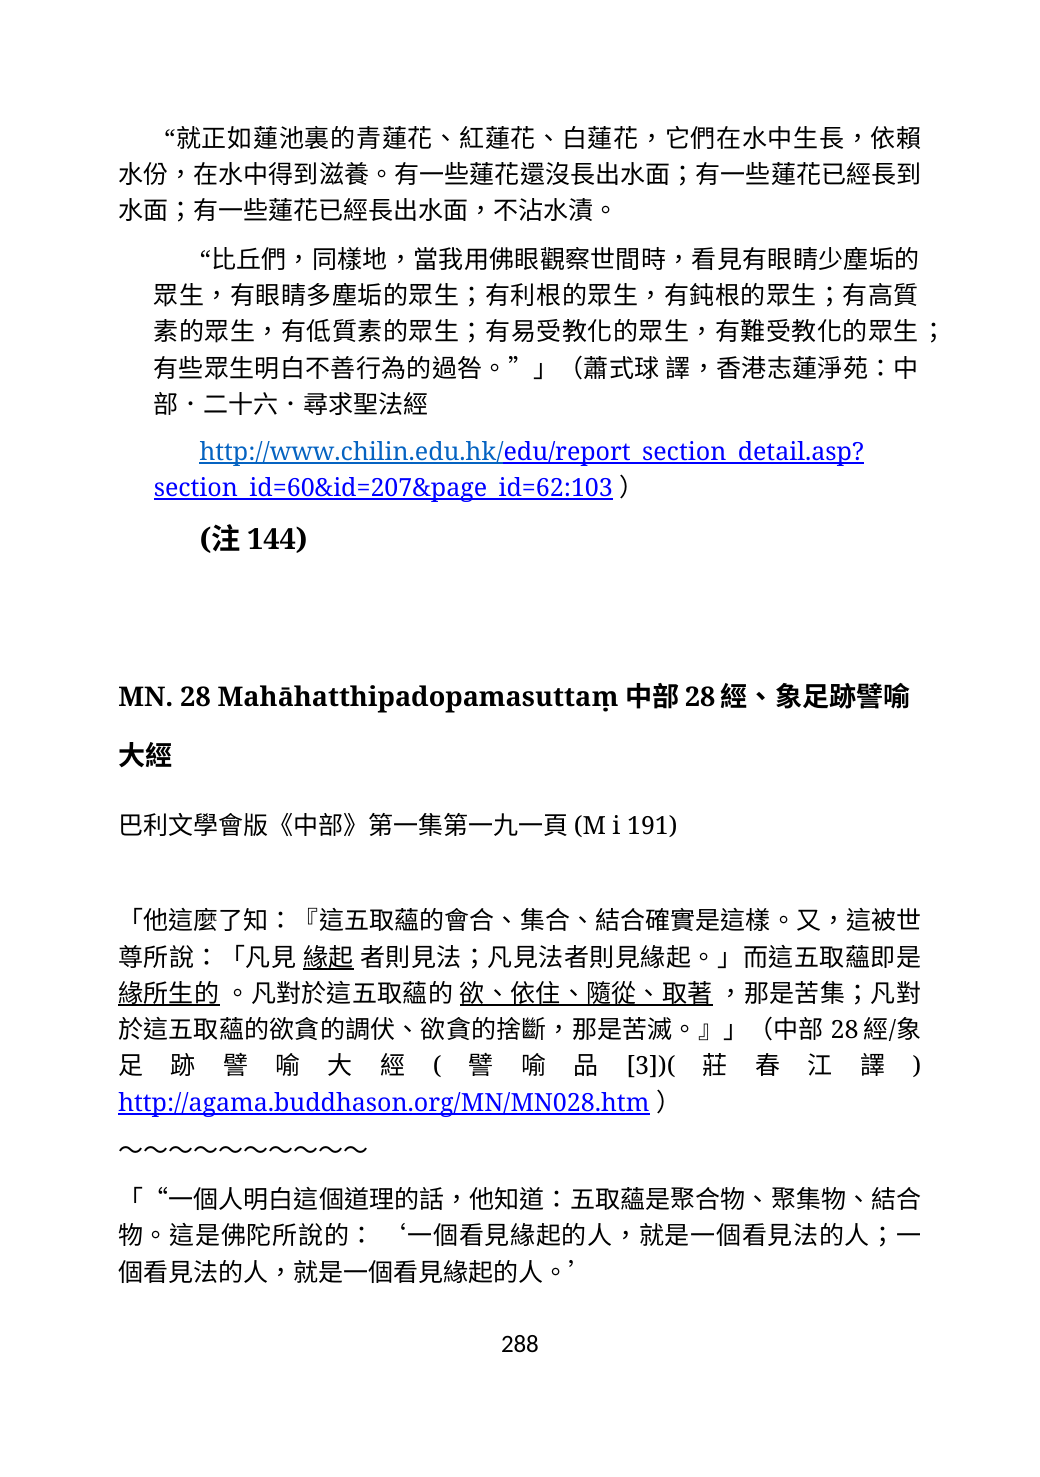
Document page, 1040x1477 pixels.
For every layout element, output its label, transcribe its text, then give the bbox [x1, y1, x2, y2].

text “就正如蓮池裏的青蓮花、紅蓮花、白蓮花，它們在水中生長，依賴水份，在水中得到滋養。有一些蓮花還沒長出水面；有一些蓮花已經長到水面；有一些蓮花已經長出水面，不沾水漬。 [118, 118, 921, 227]
subtitle MN. 28 Mahāhatthipadopamasuttaṃ 中部28經、象足跡譬喻大經 [118, 675, 921, 773]
text (注 144) [153, 516, 921, 558]
text http://www.chilin.edu.hk/edu/report_section_detail.asp?section_id=60&id=207&page_id=62:103 ） [153, 433, 921, 503]
text “比丘們，同樣地，當我用佛眼觀察世間時，看見有眼睛少塵垢的眾生，有眼睛多塵垢的眾生；有利根的眾生，有鈍根的眾生；有高質素的眾生，有低質素的眾生；有易受教化的眾生，有難受教化的眾生；有些眾生明白不善行為的過咎。”」（蕭式球 譯，香港志蓮淨苑：中部．二十六．尋求聖法經 [153, 239, 921, 421]
text 「他這麼了知：『這五取蘊的會合、集合、結合確實是這樣。又，這被世尊所說：「凡見 緣起 者則見法；凡見法者則見緣起。」而這五取蘊即是 緣所生的 。凡對於這五取蘊的 欲、依住、隨從、取著 ，那是苦集；凡對於這五取蘊的欲貪的調伏、欲貪的捨斷，那是苦滅。』」（中部28經/象足跡譬喻大經(譬喻品[3])(莊春江譯) http://agama.buddhason.org/MN/MN028.htm ） [118, 901, 921, 1118]
text 巴利文學會版《中部》第一集第一九一頁 (M i 191) [118, 806, 921, 842]
text 「“一個人明白這個道理的話，他知道：五取蘊是聚合物、聚集物、結合物。這是佛陀所說的： ‘一個看見緣起的人，就是一個看見法的人；一個看見法的人，就是一個看見緣起的人。’ [118, 1179, 921, 1288]
text ～～～～～～～～～～ [118, 1131, 921, 1167]
